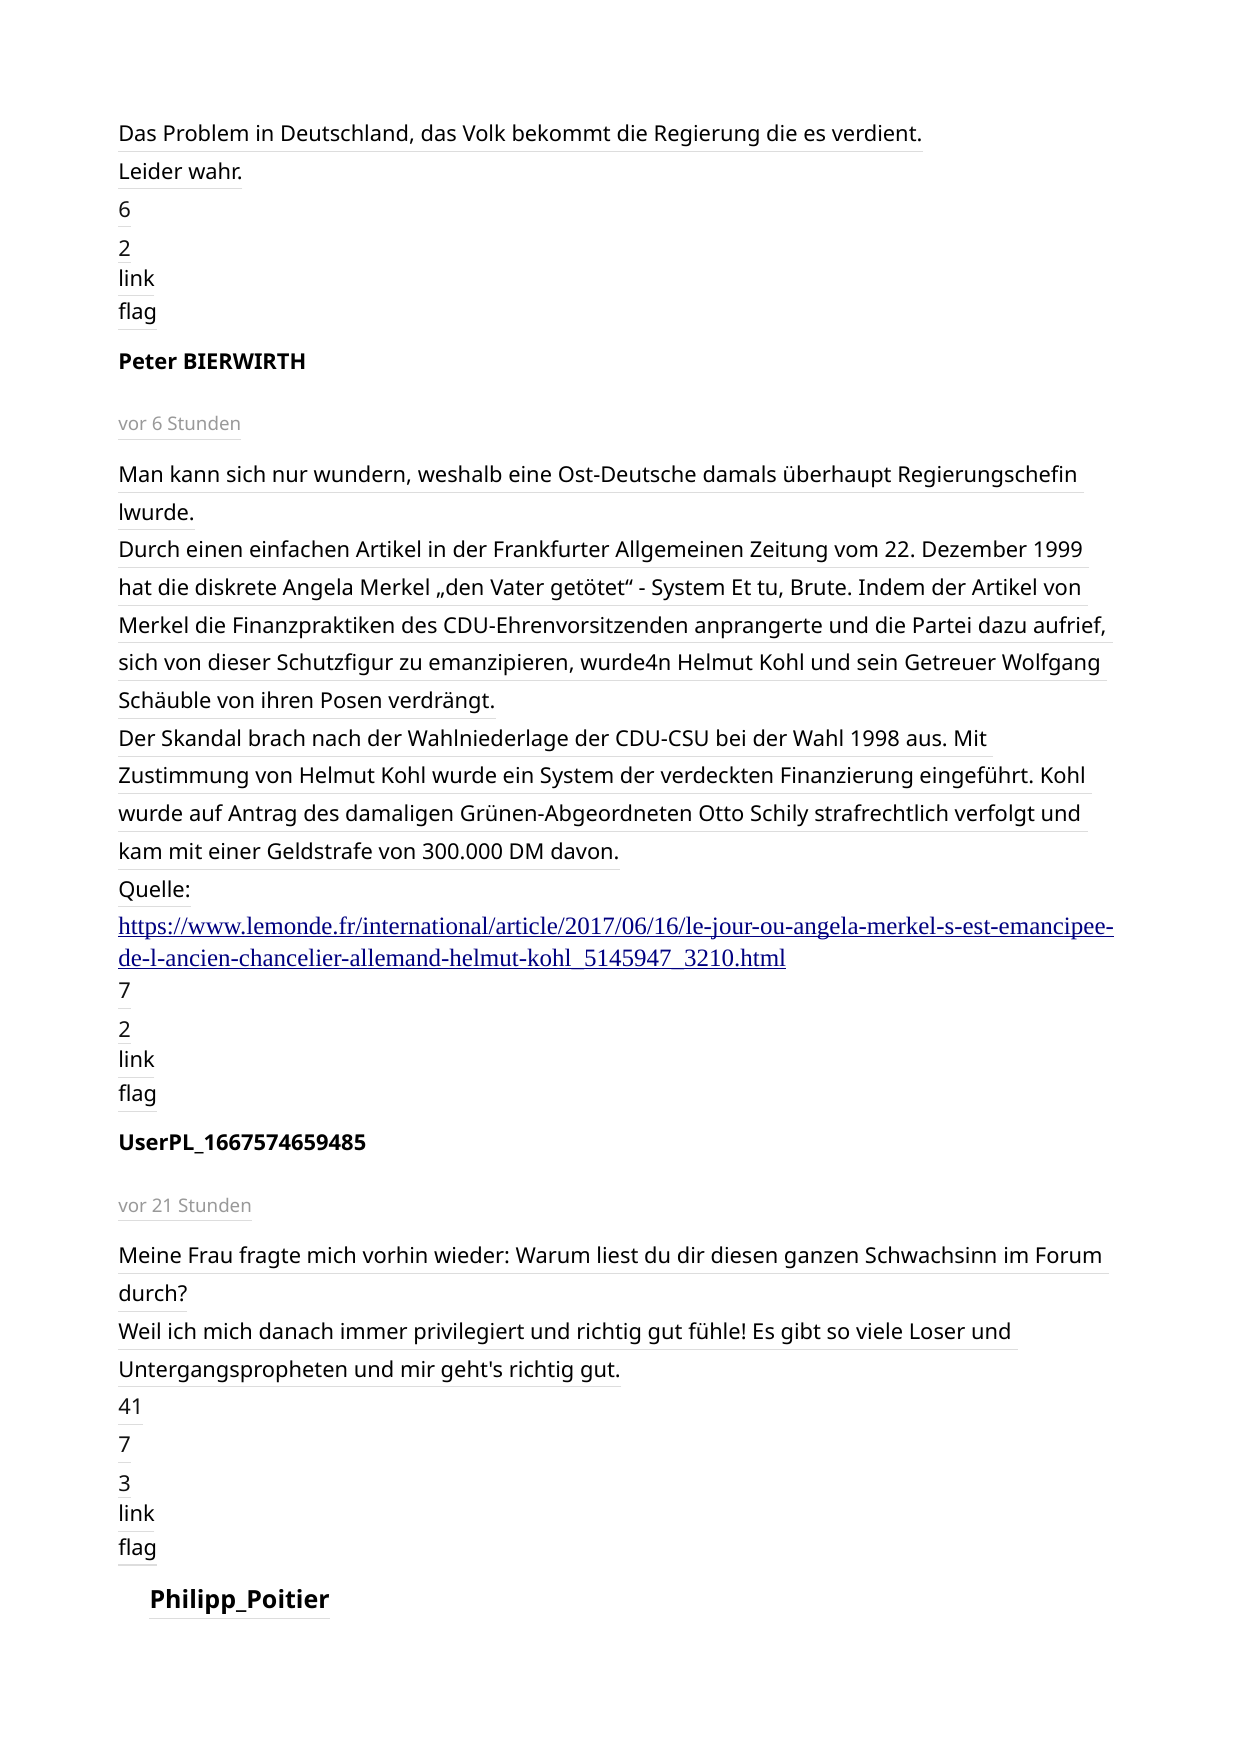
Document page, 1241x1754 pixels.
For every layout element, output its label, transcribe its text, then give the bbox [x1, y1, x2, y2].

text 41 [118, 1391, 1122, 1425]
text link [118, 1044, 1122, 1078]
text vor 21 Stunden [118, 1192, 1117, 1221]
text vor 6 Stunden [118, 410, 1117, 440]
text Meine Frau fragte mich vorhin wieder: Warum liest du dir diesen ganzen Schwachsinn im Forum durch? Weil ich mich danach immer privilegiert und richtig gut fühle! Es gibt so viele Loser und Untergangspropheten und mir geht's richtig gut. [118, 1241, 1122, 1387]
text Philipp_Poitier [149, 1581, 1122, 1619]
text 6 [118, 193, 1122, 227]
text Man kann sich nur wundern, weshalb eine Ost-Deutsche damals überhaupt Regierungschefin lwurde. Durch einen einfachen Artikel in der Frankfurter Allgemeinen Zeitung vom 22. Dezember 1999 hat die diskrete Angela Merkel „den Vater getötet“ - System Et tu, Brute. Indem der Artikel von Merkel die Finanzpraktiken des CDU-Ehrenvorsitzenden anprangerte und die Partei dazu aufrief, sich von dieser Schutzfigur zu emanzipieren, wurde4n Helmut Kohl und sein Getreuer Wolfgang Schäuble von ihren Posen verdrängt. Der Skandal brach nach der Wahlniederlage der CDU-CSU bei der Wahl 1998 aus. Mit Zustimmung von Helmut Kohl wurde ein System der verdeckten Finanzierung eingeführt. Kohl wurde auf Antrag des damaligen Grünen-Abgeordneten Otto Schily strafrechtlich verfolgt und kam mit einer Geldstrafe von 300.000 DM davon. Quelle: https://www.lemonde.fr/international/article/2017/06/16/le-jour-ou-angela-merkel-s-est-emancipee-de-l-ancien-chancelier-allemand-helmut-kohl_5145947_3210.html [118, 459, 1122, 972]
text flag [118, 1078, 1122, 1112]
text 7 [118, 975, 1122, 1009]
text flag [118, 1532, 1122, 1566]
text link [118, 1498, 1122, 1532]
text flag [118, 296, 1122, 330]
text 7 [118, 1429, 1122, 1463]
text link [118, 263, 1122, 296]
text Das Problem in Deutschland, das Volk bekommt die Regierung die es verdient. Leider wahr. [118, 118, 1122, 189]
text 2 [118, 1013, 1122, 1044]
text Peter BIERWIRTH [118, 346, 1122, 376]
text UserPL_1667574659485 [118, 1127, 1122, 1157]
text 2 [118, 231, 1122, 263]
text 3 [118, 1467, 1122, 1498]
